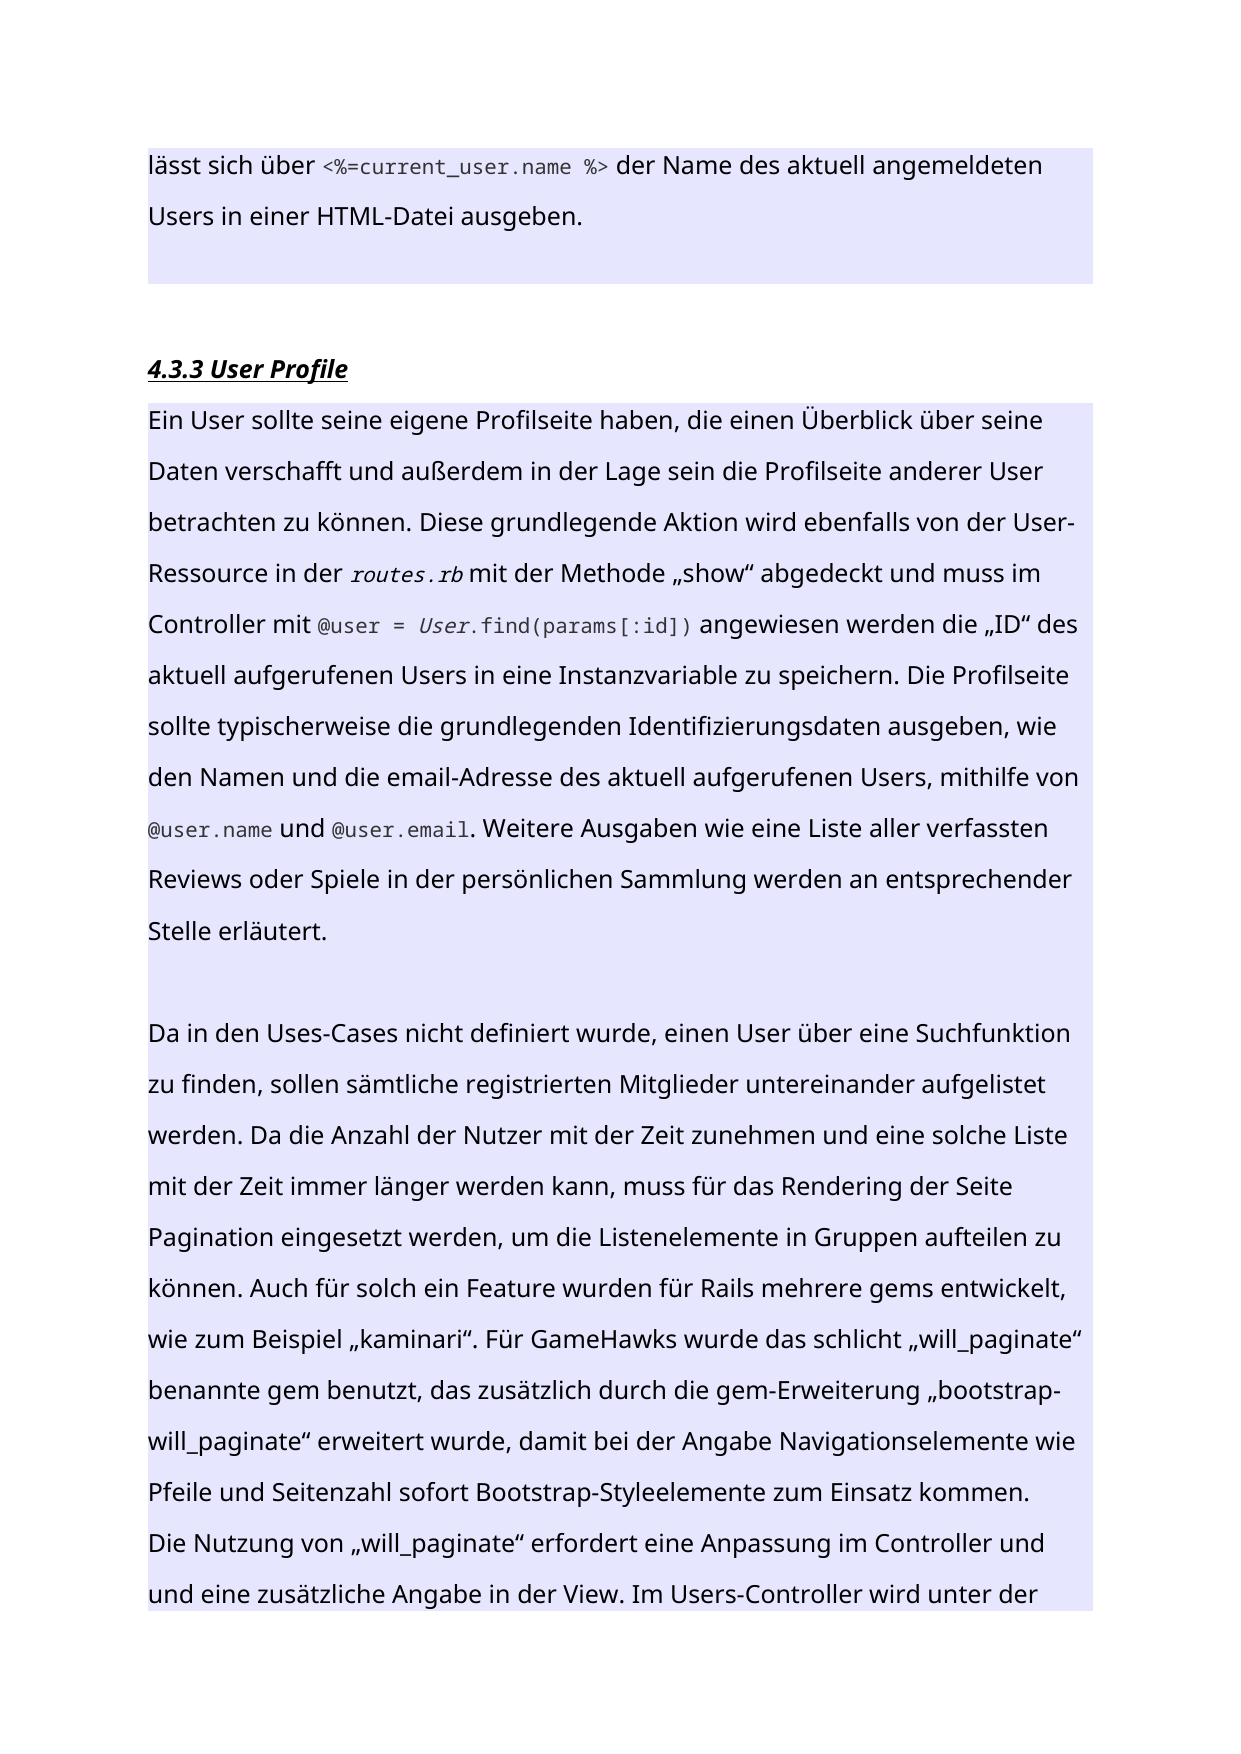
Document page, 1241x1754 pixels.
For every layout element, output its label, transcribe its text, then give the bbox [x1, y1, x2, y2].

text lässt sich über <%=current_user.name %> der Name des aktuell angemeldeten Users in einer HTML-Datei ausgeben. [148, 148, 1093, 233]
text Ein User sollte seine eigene Profilseite haben, die einen Überblick über seine Daten verschafft und außerdem in der Lage sein die Profilseite anderer User betrachten zu können. Diese grundlegende Aktion wird ebenfalls von der User-Ressource in der routes.rb mit der Methode „show“ abgedeckt und muss im Controller mit @user = User.find(params[:id]) angewiesen werden die „ID“ des aktuell aufgerufenen Users in eine Instanzvariable zu speichern. Die Profilseite sollte typischerweise die grundlegenden Identifizierungsdaten ausgeben, wie den Namen und die email-Adresse des aktuell aufgerufenen Users, mithilfe von @user.name und @user.email. Weitere Ausgaben wie eine Liste aller verfassten Reviews oder Spiele in der persönlichen Sammlung werden an entsprechender Stelle erläutert. [148, 403, 1093, 947]
text Da in den Uses-Cases nicht definiert wurde, einen User über eine Suchfunktion zu finden, sollen sämtliche registrierten Mitglieder untereinander aufgelistet werden. Da die Anzahl der Nutzer mit der Zeit zunehmen und eine solche Liste mit der Zeit immer länger werden kann, muss für das Rendering der Seite Pagination eingesetzt werden, um die Listenelemente in Gruppen aufteilen zu können. Auch für solch ein Feature wurden für Rails mehrere gems entwickelt, wie zum Beispiel „kaminari“. Für GameHawks wurde das schlicht „will_paginate“ benannte gem benutzt, das zusätzlich durch die gem-Erweiterung „bootstrap-will_paginate“ erweitert wurde, damit bei der Angabe Navigationselemente wie Pfeile und Seitenzahl sofort Bootstrap-Styleelemente zum Einsatz kommen. [148, 1015, 1093, 1509]
text Die Nutzung von „will_paginate“ erfordert eine Anpassung im Controller und und eine zusätzliche Angabe in der View. Im Users-Controller wird unter der [148, 1526, 1093, 1611]
subtitle 4.3.3 User Profile [148, 352, 1093, 386]
